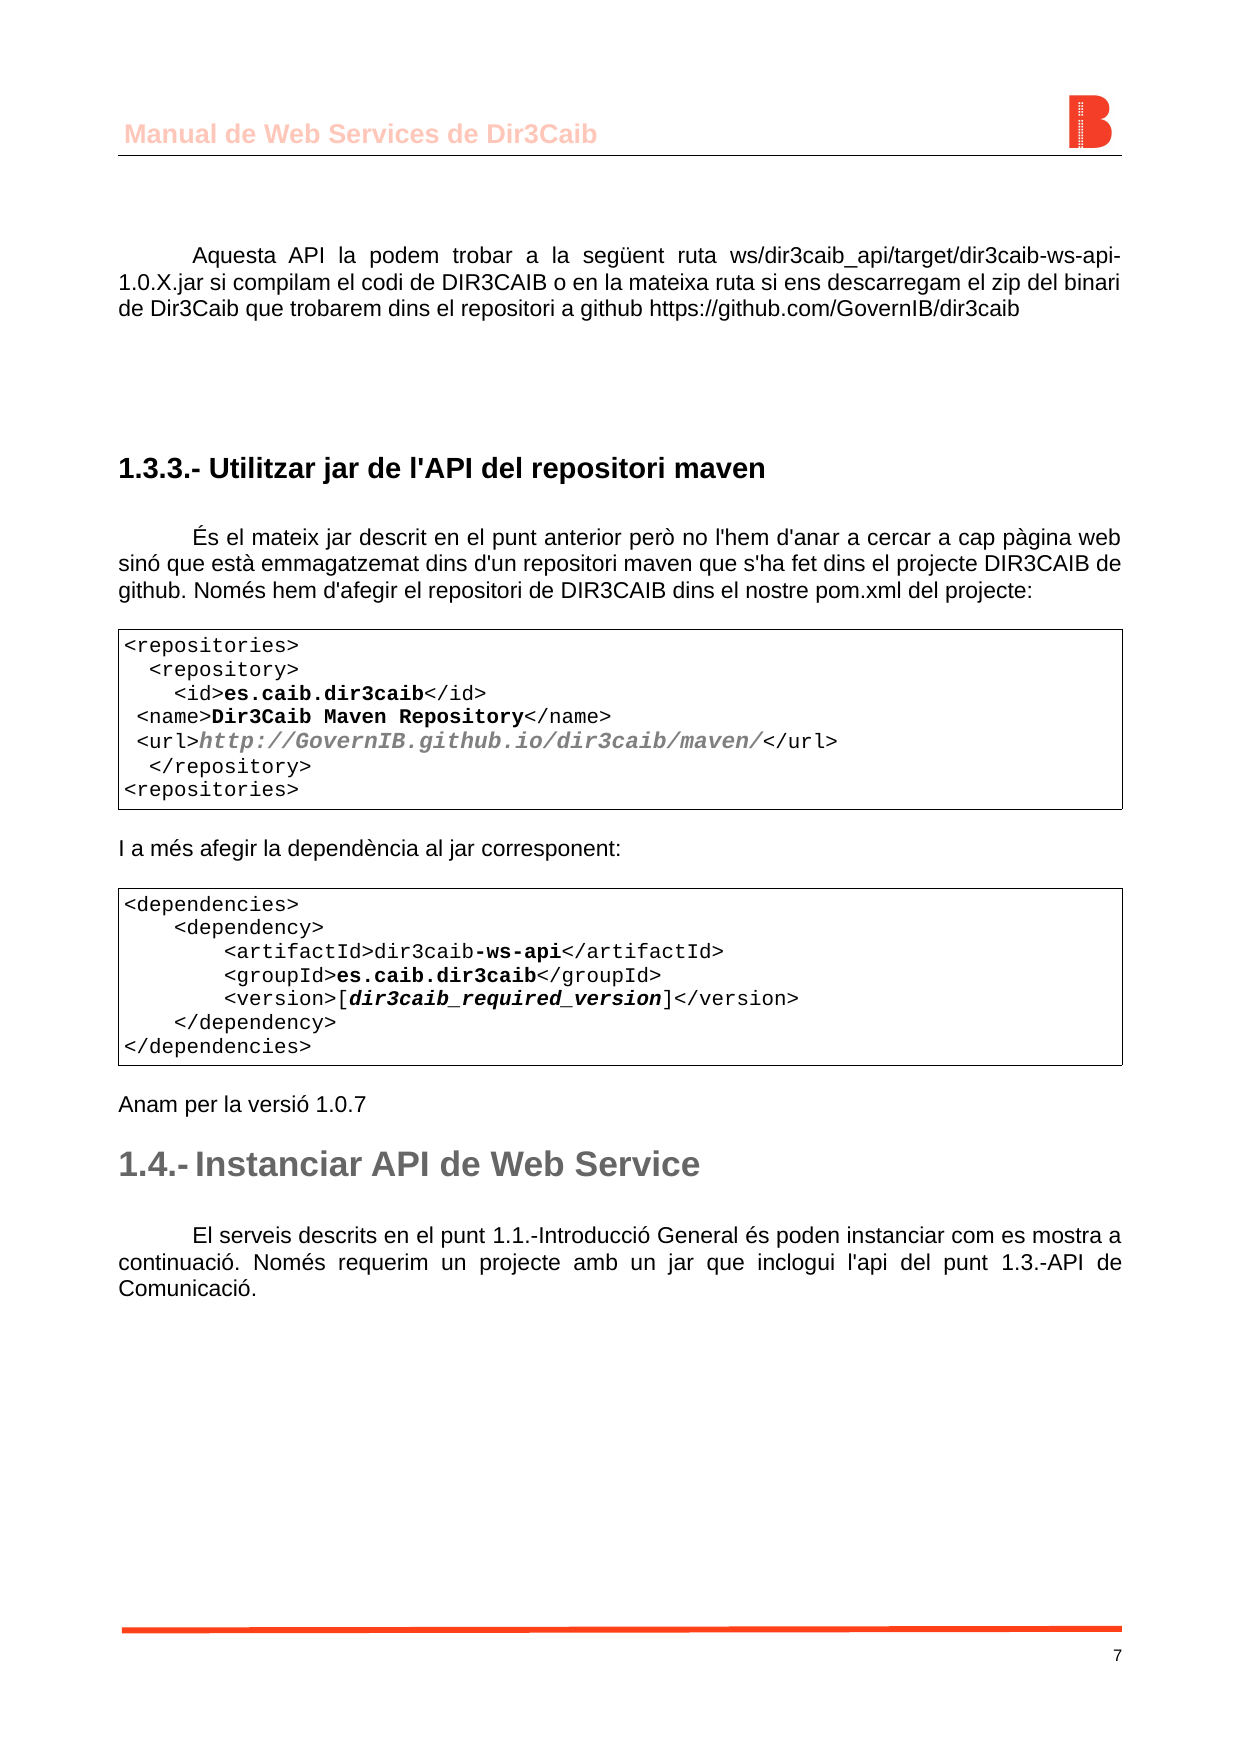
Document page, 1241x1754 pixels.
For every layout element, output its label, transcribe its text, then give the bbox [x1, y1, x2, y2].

text El serveis descrits en el punt 1.1.-Introducció General és poden instanciar com es mostra a continuació. Només requerim un projecte amb un jar que inclogui l'api del punt 1.3.-API de Comunicació. [118, 1222, 1122, 1301]
picture [1063, 94, 1117, 150]
text I a més afegir la dependència al jar corresponent: [118, 835, 1122, 862]
subtitle Utilitzar jar de l'API del repositori maven [118, 452, 1122, 485]
table_header <repositories> <repository> <id>es.caib.dir3caib</id> <name>Dir3Caib Maven Repository</name> <url>http://GovernIB.github.io/dir3caib/maven/</url> </repository> <repositories> [119, 630, 1122, 809]
text És el mateix jar descrit en el punt anterior però no l'hem d'anar a cercar a cap pàgina web sinó que està emmagatzemat dins d'un repositori maven que s'ha fet dins el projecte DIR3CAIB de github. Només hem d'afegir el repositori de DIR3CAIB dins el nostre pom.xml del projecte: [118, 524, 1122, 603]
text Anam per la versió 1.0.7 [118, 1091, 1122, 1118]
subtitle Instanciar API de Web Service [118, 1143, 1122, 1183]
text Aquesta API la podem trobar a la següent ruta ws/dir3caib_api/target/dir3caib-ws-api-1.0.X.jar si compilam el codi de DIR3CAIB o en la mateixa ruta si ens descarregam el zip del binari de Dir3Caib que trobarem dins el repositori a github https://github.com/GovernIB/dir3caib [118, 242, 1122, 321]
table_header <dependencies> <dependency> <artifactId>dir3caib-ws-api</artifactId> <groupId>es.caib.dir3caib</groupId> <version>[dir3caib_required_version]</version> </dependency> </dependencies> [119, 889, 1122, 1065]
